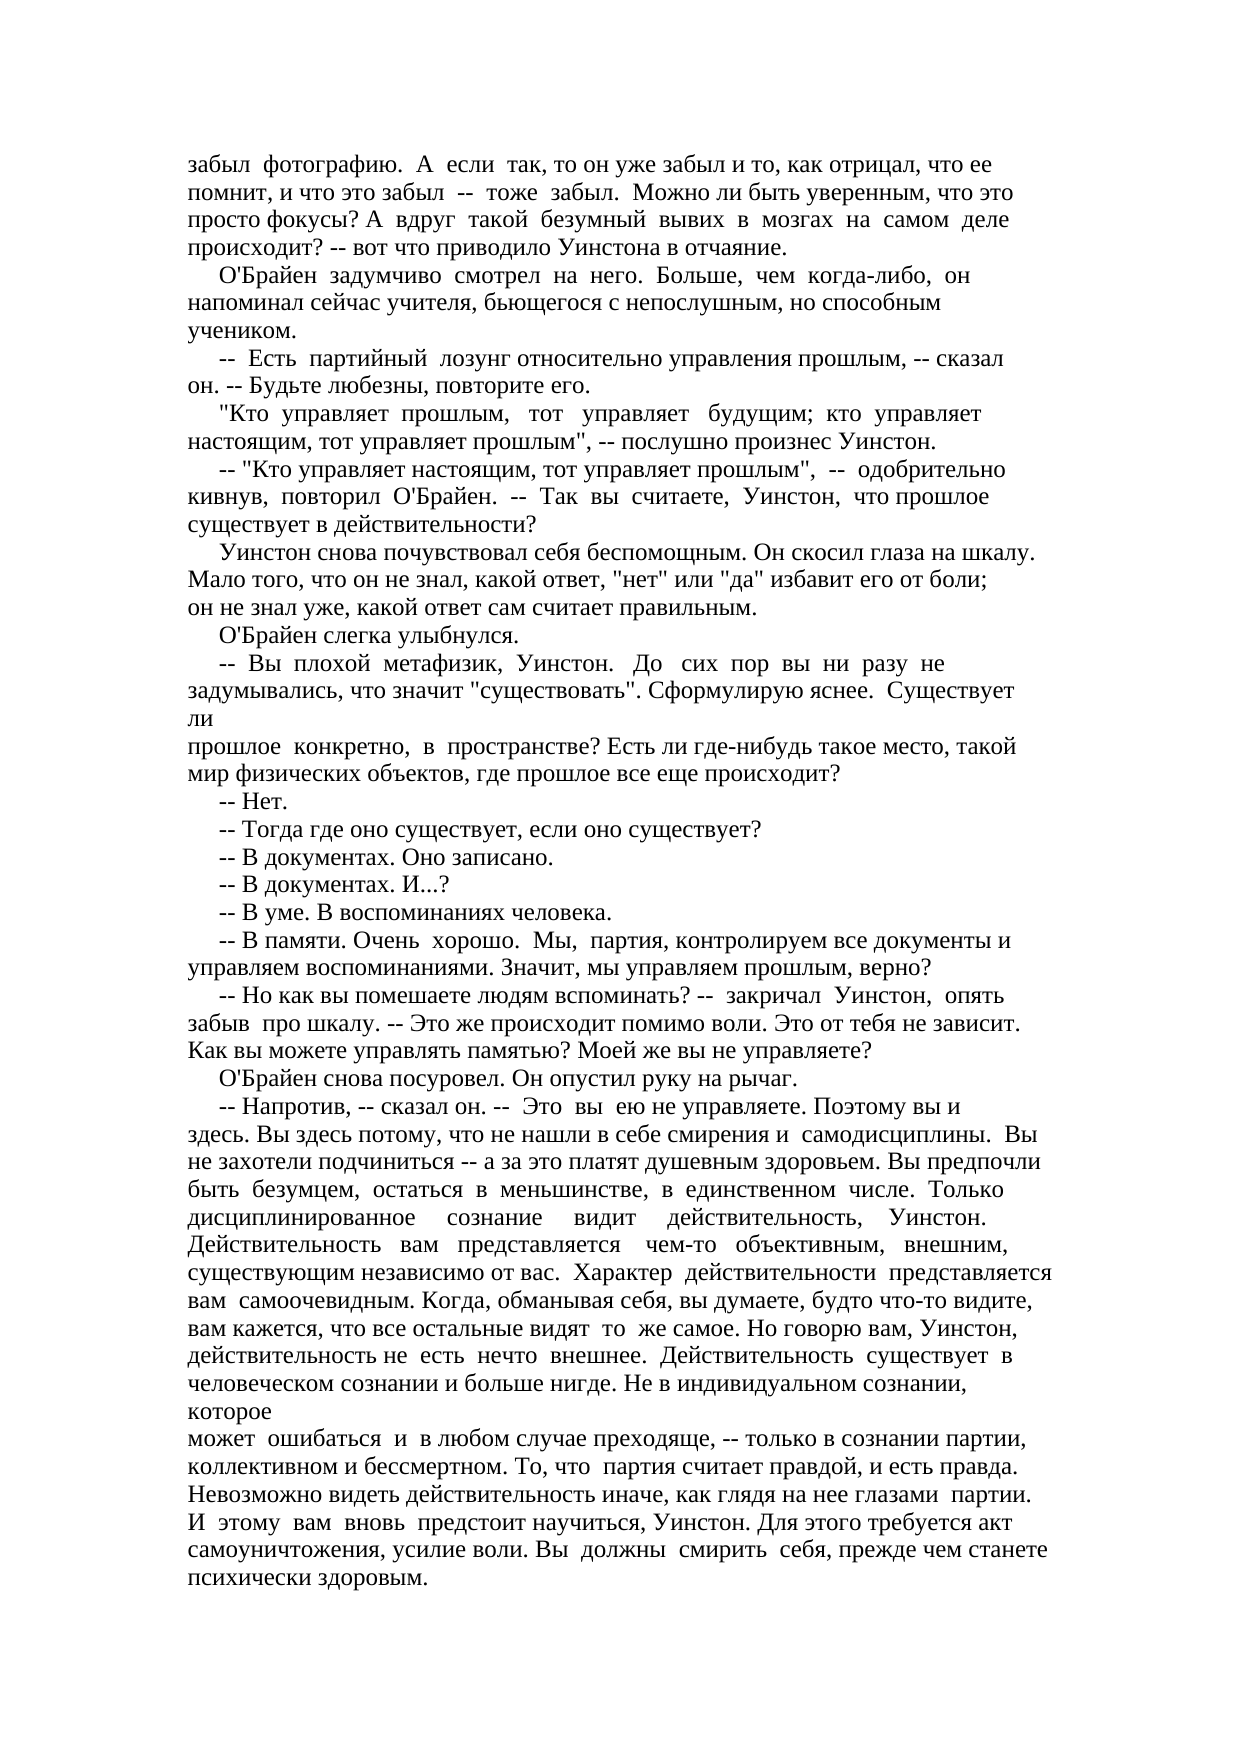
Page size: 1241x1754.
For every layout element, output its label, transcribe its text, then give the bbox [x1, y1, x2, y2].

text действительность не есть нечто внешнее. Действительность существует в [187, 1341, 1053, 1369]
text прошлое конкретно, в пространстве? Есть ли где-нибудь такое место, такой [187, 732, 1053, 759]
text забыв про шкалу. -- Это же происходит помимо воли. Это от тебя не зависит. [187, 1009, 1053, 1037]
text -- Нет. [187, 787, 1053, 815]
text О'Брайен задумчиво смотрел на него. Больше, чем когда-либо, он [187, 261, 1053, 288]
text -- Тогда где оно существует, если оно существует? [187, 815, 1053, 843]
text вам кажется, что все остальные видят то же самое. Но говорю вам, Уинстон, [187, 1314, 1053, 1341]
text не захотели подчиниться -- а за это платят душевным здоровьем. Вы предпочли [187, 1147, 1053, 1175]
text он не знал уже, какой ответ сам считает правильным. [187, 593, 1053, 621]
text -- Есть партийный лозунг относительно управления прошлым, -- сказал [187, 344, 1053, 372]
text -- В документах. И...? [187, 870, 1053, 898]
text самоуничтожения, усилие воли. Вы должны смирить себя, прежде чем станете [187, 1535, 1053, 1563]
text помнит, и что это забыл -- тоже забыл. Можно ли быть уверенным, что это [187, 178, 1053, 205]
text -- В уме. В воспоминаниях человека. [187, 898, 1053, 926]
text -- Напротив, -- сказал он. -- Это вы ею не управляете. Поэтому вы и [187, 1092, 1053, 1120]
text настоящим, тот управляет прошлым", -- послушно произнес Уинстон. [187, 427, 1053, 455]
text О'Брайен снова посуровел. Он опустил руку на рычаг. [187, 1064, 1053, 1092]
text существующим независимо от вас. Характер действительности представляется [187, 1258, 1053, 1286]
text управляем воспоминаниями. Значит, мы управляем прошлым, верно? [187, 953, 1053, 981]
text -- В документах. Оно записано. [187, 843, 1053, 870]
text Мало того, что он не знал, какой ответ, "нет" или "да" избавит его от боли; [187, 566, 1053, 593]
text "Кто управляет прошлым, тот управляет будущим; кто управляет [187, 399, 1053, 427]
text происходит? -- вот что приводило Уинстона в отчаяние. [187, 233, 1053, 261]
text быть безумцем, остаться в меньшинстве, в единственном числе. Только [187, 1175, 1053, 1203]
text -- Вы плохой метафизик, Уинстон. До сих пор вы ни разу не [187, 649, 1053, 676]
text О'Брайен слегка улыбнулся. [187, 621, 1053, 649]
text вам самоочевидным. Когда, обманывая себя, вы думаете, будто что-то видите, [187, 1286, 1053, 1314]
text он. -- Будьте любезны, повторите его. [187, 372, 1053, 399]
text существует в действительности? [187, 510, 1053, 538]
text Как вы можете управлять памятью? Моей же вы не управляете? [187, 1037, 1053, 1064]
text просто фокусы? А вдруг такой безумный вывих в мозгах на самом деле [187, 205, 1053, 233]
text кивнув, повторил О'Брайен. -- Так вы считаете, Уинстон, что прошлое [187, 482, 1053, 510]
text забыл фотографию. А если так, то он уже забыл и то, как отрицал, что ее [187, 150, 1053, 178]
text коллективном и бессмертном. То, что партия считает правдой, и есть правда. [187, 1452, 1053, 1480]
text человеческом сознании и больше нигде. Не в индивидуальном сознании, которое [187, 1369, 1053, 1424]
text -- В памяти. Очень хорошо. Мы, партия, контролируем все документы и [187, 926, 1053, 953]
text здесь. Вы здесь потому, что не нашли в себе смирения и самодисциплины. Вы [187, 1120, 1053, 1147]
text -- "Кто управляет настоящим, тот управляет прошлым", -- одобрительно [187, 455, 1053, 482]
text Уинстон снова почувствовал себя беспомощным. Он скосил глаза на шкалу. [187, 538, 1053, 566]
text может ошибаться и в любом случае преходяще, -- только в сознании партии, [187, 1424, 1053, 1452]
text мир физических объектов, где прошлое все еще происходит? [187, 759, 1053, 787]
text напоминал сейчас учителя, бьющегося с непослушным, но способным учеником. [187, 288, 1053, 344]
text И этому вам вновь предстоит научиться, Уинстон. Для этого требуется акт [187, 1508, 1053, 1535]
text Невозможно видеть действительность иначе, как глядя на нее глазами партии. [187, 1480, 1053, 1508]
text задумывались, что значит "существовать". Сформулирую яснее. Существует ли [187, 676, 1053, 732]
text -- Но как вы помешаете людям вспоминать? -- закричал Уинстон, опять [187, 981, 1053, 1009]
text психически здоровым. [187, 1563, 1053, 1591]
text Действительность вам представляется чем-то объективным, внешним, [187, 1231, 1053, 1258]
text дисциплинированное сознание видит действительность, Уинстон. [187, 1203, 1053, 1231]
